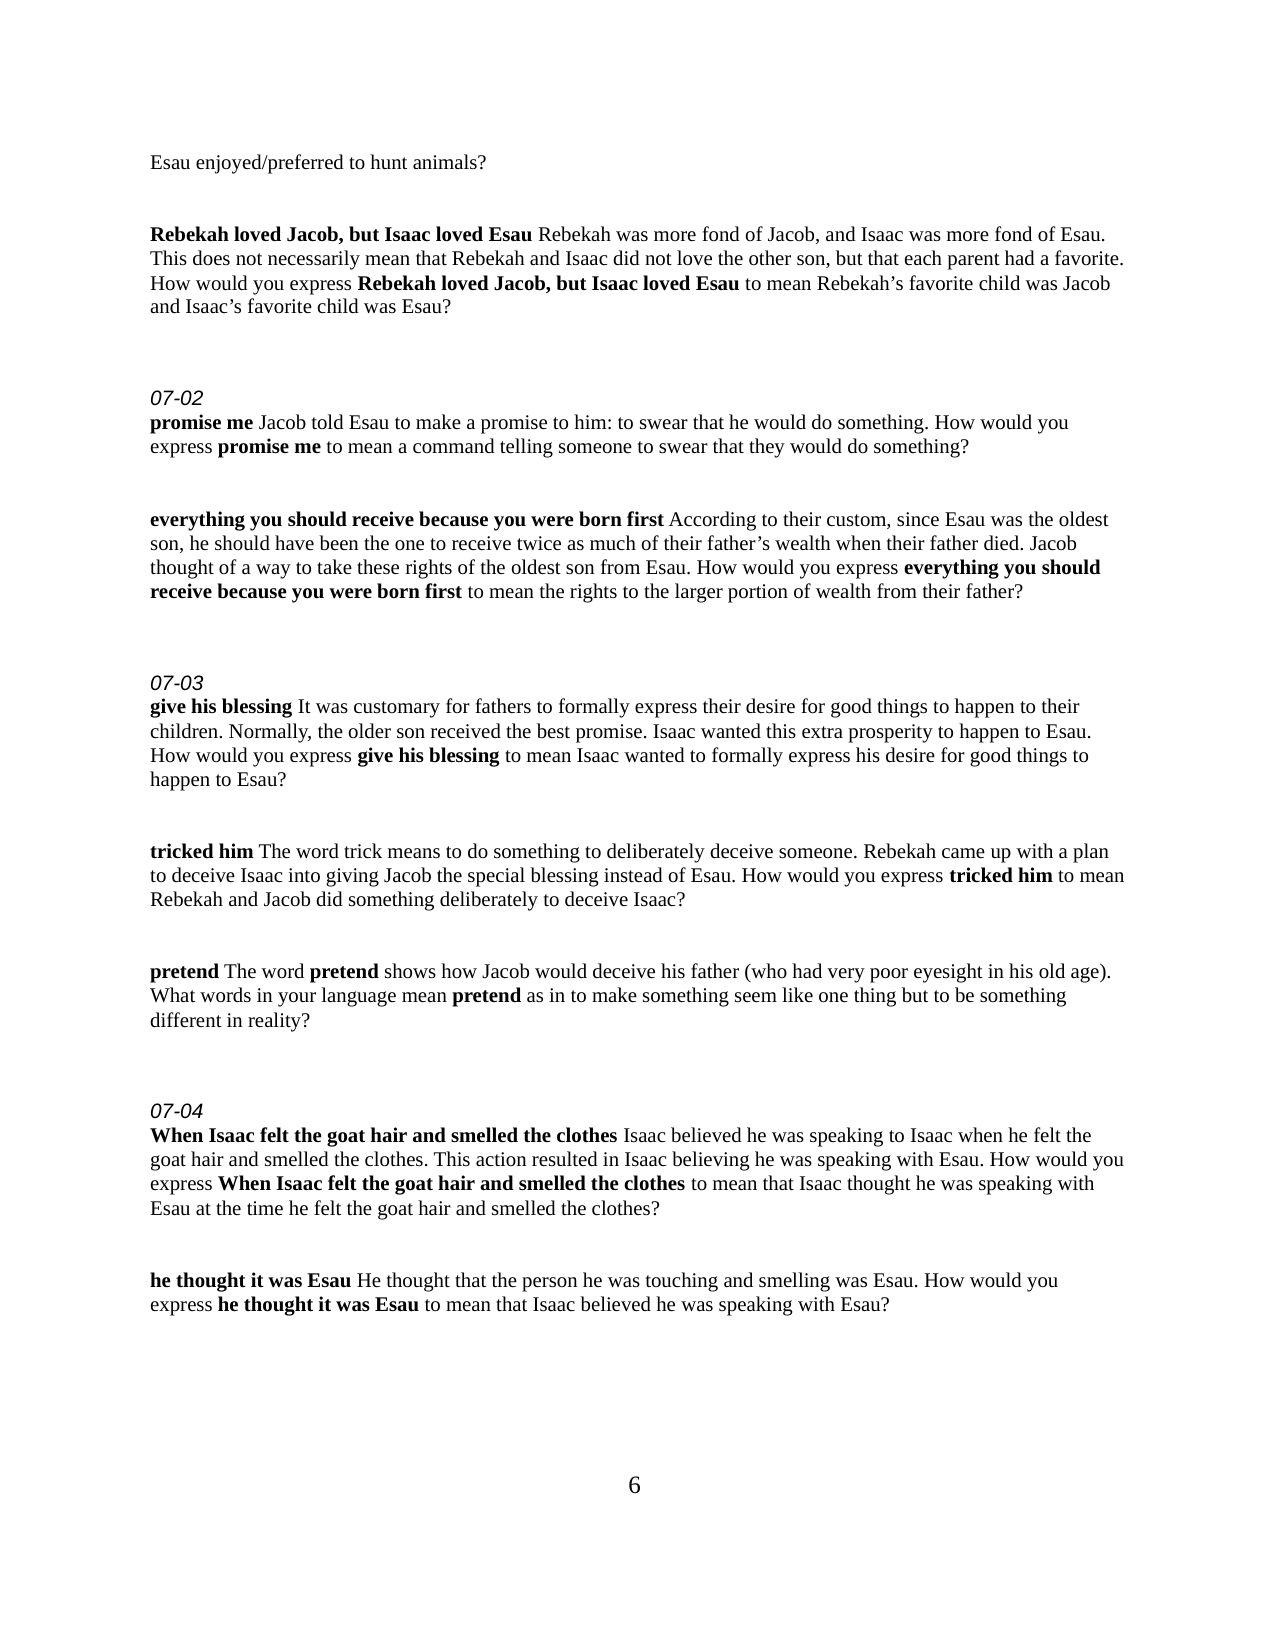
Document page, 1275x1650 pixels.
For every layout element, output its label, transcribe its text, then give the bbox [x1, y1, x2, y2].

text Esau enjoyed/preferred to hunt animals? [150, 150, 1125, 174]
subtitle 07-04 [150, 1099, 1125, 1123]
text pretend The word pretend shows how Jacob would deceive his father (who had very poor eyesight in his old age). What words in your language mean pretend as in to make something seem like one thing but to be something different in reality? [150, 959, 1125, 1032]
subtitle 07-02 [150, 386, 1125, 410]
subtitle 07-03 [150, 671, 1125, 694]
text promise me Jacob told Esau to make a promise to him: to swear that he would do something. How would you express promise me to mean a command telling someone to swear that they would do something? [150, 410, 1125, 458]
text he thought it was Esau He thought that the person he was touching and smelling was Esau. How would you express he thought it was Esau to mean that Isaac believed he was speaking with Esau? [150, 1268, 1125, 1316]
text Rebekah loved Jacob, but Isaac loved Esau Rebekah was more fond of Jacob, and Isaac was more fond of Esau. This does not necessarily mean that Rebekah and Isaac did not love the other son, but that each parent had a favorite. How would you express Rebekah loved Jacob, but Isaac loved Esau to mean Rebekah’s favorite child was Jacob and Isaac’s favorite child was Esau? [150, 222, 1125, 318]
text give his blessing It was customary for fathers to formally express their desire for good things to happen to their children. Normally, the older son received the best promise. Isaac wanted this extra prosperity to happen to Esau. How would you express give his blessing to mean Isaac wanted to formally express his desire for good things to happen to Esau? [150, 694, 1125, 791]
text When Isaac felt the goat hair and smelled the clothes Isaac believed he was speaking to Isaac when he felt the goat hair and smelled the clothes. This action resulted in Isaac believing he was speaking with Esau. How would you express When Isaac felt the goat hair and smelled the clothes to mean that Isaac thought he was speaking with Esau at the time he felt the goat hair and smelled the clothes? [150, 1123, 1125, 1219]
text tricked him The word trick means to do something to deliberately deceive someone. Rebekah came up with a plan to deceive Isaac into giving Jacob the special blessing instead of Esau. How would you express tricked him to mean Rebekah and Jacob did something deliberately to deceive Isaac? [150, 839, 1125, 911]
text everything you should receive because you were born first According to their custom, since Esau was the oldest son, he should have been the one to receive twice as much of their father’s wealth when their father died. Jacob thought of a way to take these rights of the oldest son from Esau. How would you express everything you should receive because you were born first to mean the rights to the larger portion of wealth from their father? [150, 507, 1125, 603]
